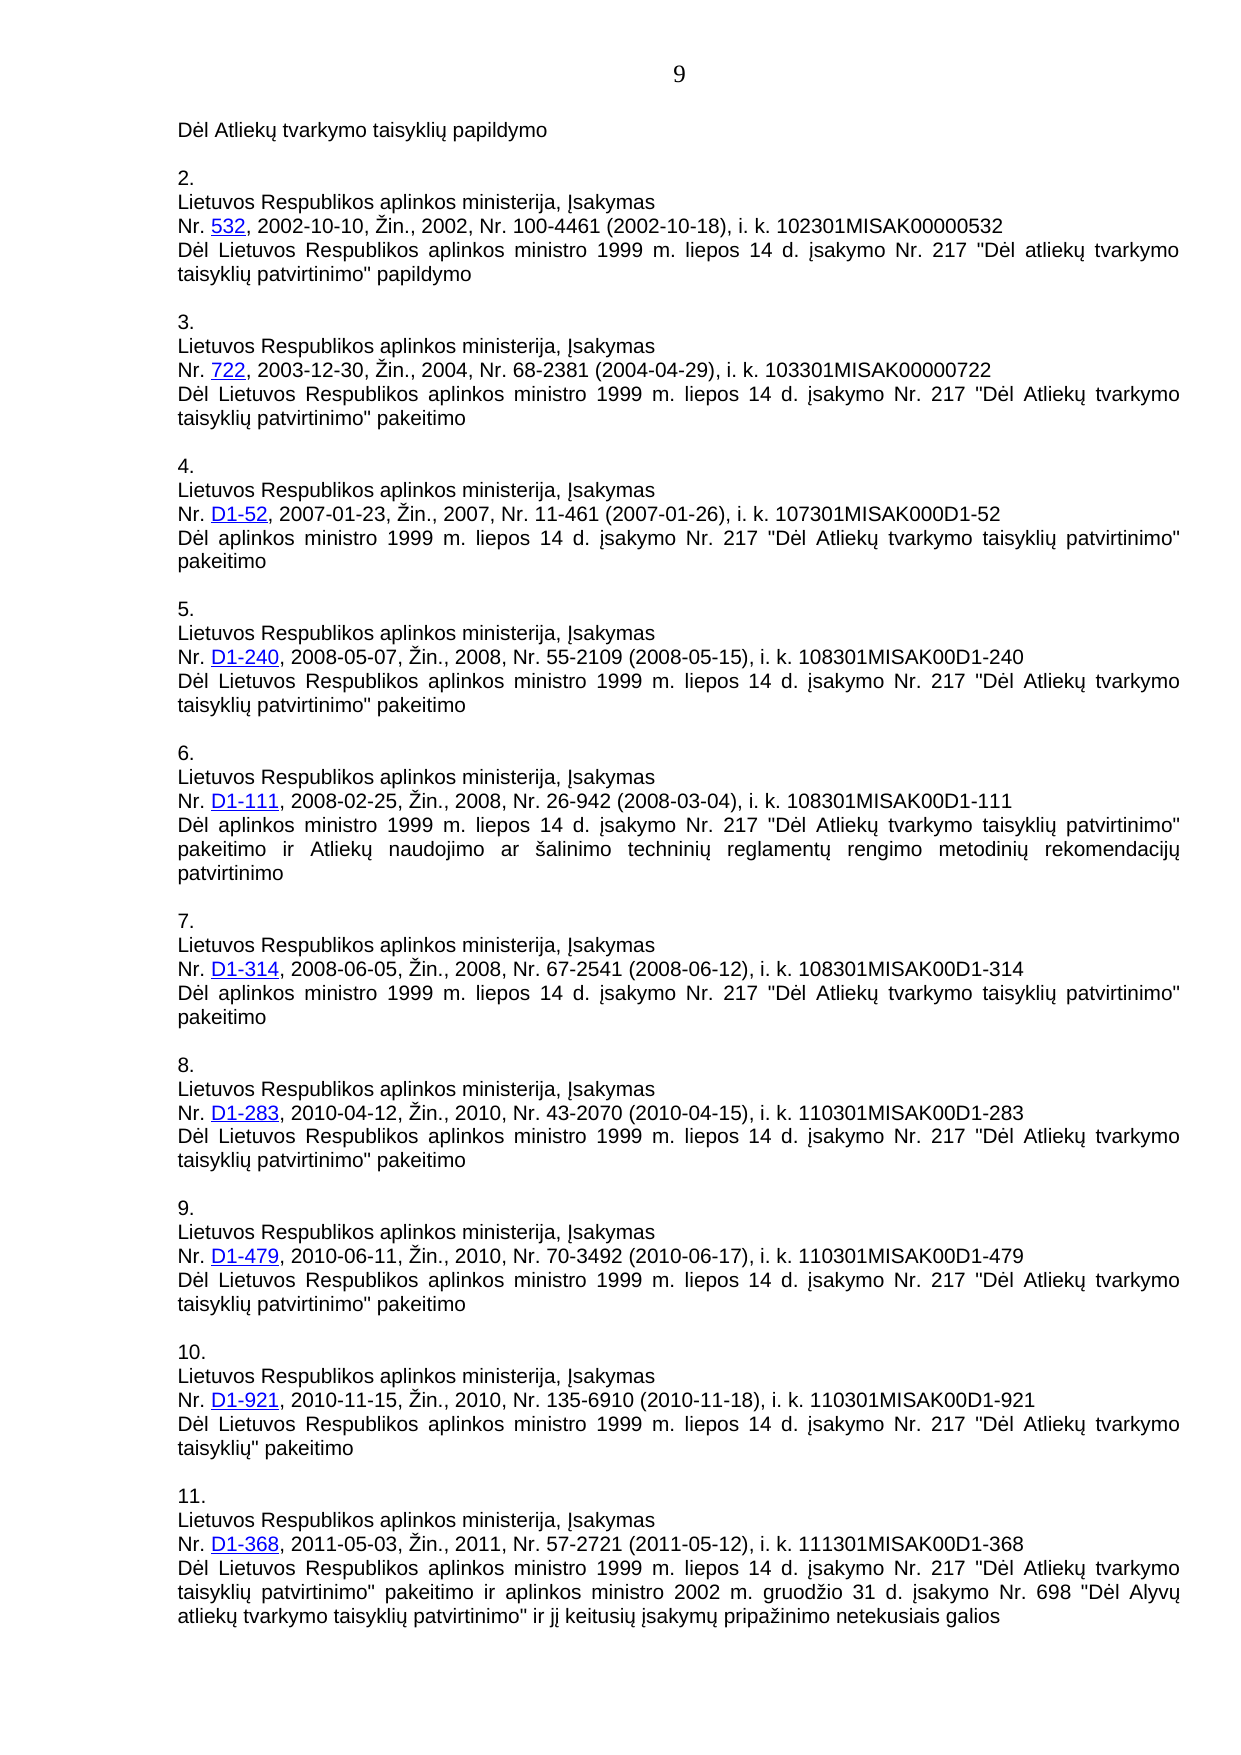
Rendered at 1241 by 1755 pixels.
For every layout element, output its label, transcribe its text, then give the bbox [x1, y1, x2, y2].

text 9. [177, 1196, 1181, 1220]
text Dėl Lietuvos Respublikos aplinkos ministro 1999 m. liepos 14 d. įsakymo Nr. 217 "Dėl Atliekų tvarkymo taisyklių patvirtinimo" pakeitimo ir aplinkos ministro 2002 m. gruodžio 31 d. įsakymo Nr. 698 "Dėl Alyvų atliekų tvarkymo taisyklių patvirtinimo" ir jį keitusių įsakymų pripažinimo netekusiais galios [177, 1556, 1181, 1627]
text Nr. 722, 2003-12-30, Žin., 2004, Nr. 68-2381 (2004-04-29), i. k. 103301MISAK00000722 [177, 358, 1181, 382]
text 8. [177, 1052, 1181, 1076]
text Nr. D1-240, 2008-05-07, Žin., 2008, Nr. 55-2109 (2008-05-15), i. k. 108301MISAK00D1-240 [177, 645, 1181, 669]
text Nr. D1-111, 2008-02-25, Žin., 2008, Nr. 26-942 (2008-03-04), i. k. 108301MISAK00D1-111 [177, 789, 1181, 813]
text Lietuvos Respublikos aplinkos ministerija, Įsakymas [177, 1508, 1181, 1532]
text Nr. D1-479, 2010-06-11, Žin., 2010, Nr. 70-3492 (2010-06-17), i. k. 110301MISAK00D1-479 [177, 1244, 1181, 1268]
text Nr. D1-368, 2011-05-03, Žin., 2011, Nr. 57-2721 (2011-05-12), i. k. 111301MISAK00D1-368 [177, 1532, 1181, 1556]
text Dėl aplinkos ministro 1999 m. liepos 14 d. įsakymo Nr. 217 "Dėl Atliekų tvarkymo taisyklių patvirtinimo" pakeitimo [177, 525, 1181, 573]
text Lietuvos Respublikos aplinkos ministerija, Įsakymas [177, 1076, 1181, 1100]
text 2. [177, 166, 1181, 190]
text 11. [177, 1484, 1181, 1508]
text Dėl Lietuvos Respublikos aplinkos ministro 1999 m. liepos 14 d. įsakymo Nr. 217 "Dėl Atliekų tvarkymo taisyklių" pakeitimo [177, 1412, 1181, 1460]
text Nr. 532, 2002-10-10, Žin., 2002, Nr. 100-4461 (2002-10-18), i. k. 102301MISAK00000532 [177, 214, 1181, 238]
text 3. [177, 310, 1181, 334]
text Lietuvos Respublikos aplinkos ministerija, Įsakymas [177, 190, 1181, 214]
text 4. [177, 453, 1181, 477]
text Dėl Lietuvos Respublikos aplinkos ministro 1999 m. liepos 14 d. įsakymo Nr. 217 "Dėl atliekų tvarkymo taisyklių patvirtinimo" papildymo [177, 238, 1181, 286]
text Lietuvos Respublikos aplinkos ministerija, Įsakymas [177, 933, 1181, 957]
text Lietuvos Respublikos aplinkos ministerija, Įsakymas [177, 621, 1181, 645]
text 6. [177, 741, 1181, 765]
text Nr. D1-52, 2007-01-23, Žin., 2007, Nr. 11-461 (2007-01-26), i. k. 107301MISAK000D1-52 [177, 501, 1181, 525]
text Nr. D1-283, 2010-04-12, Žin., 2010, Nr. 43-2070 (2010-04-15), i. k. 110301MISAK00D1-283 [177, 1100, 1181, 1124]
text Dėl aplinkos ministro 1999 m. liepos 14 d. įsakymo Nr. 217 "Dėl Atliekų tvarkymo taisyklių patvirtinimo" pakeitimo ir Atliekų naudojimo ar šalinimo techninių reglamentų rengimo metodinių rekomendacijų patvirtinimo [177, 813, 1181, 885]
text Lietuvos Respublikos aplinkos ministerija, Įsakymas [177, 1220, 1181, 1244]
text Dėl Lietuvos Respublikos aplinkos ministro 1999 m. liepos 14 d. įsakymo Nr. 217 "Dėl Atliekų tvarkymo taisyklių patvirtinimo" pakeitimo [177, 382, 1181, 429]
text Dėl aplinkos ministro 1999 m. liepos 14 d. įsakymo Nr. 217 "Dėl Atliekų tvarkymo taisyklių patvirtinimo" pakeitimo [177, 981, 1181, 1028]
text Lietuvos Respublikos aplinkos ministerija, Įsakymas [177, 1364, 1181, 1388]
text Dėl Atliekų tvarkymo taisyklių papildymo [177, 118, 1181, 142]
text Nr. D1-314, 2008-06-05, Žin., 2008, Nr. 67-2541 (2008-06-12), i. k. 108301MISAK00D1-314 [177, 957, 1181, 981]
text 5. [177, 597, 1181, 621]
text Dėl Lietuvos Respublikos aplinkos ministro 1999 m. liepos 14 d. įsakymo Nr. 217 "Dėl Atliekų tvarkymo taisyklių patvirtinimo" pakeitimo [177, 1124, 1181, 1172]
text Nr. D1-921, 2010-11-15, Žin., 2010, Nr. 135-6910 (2010-11-18), i. k. 110301MISAK00D1-921 [177, 1388, 1181, 1412]
text 10. [177, 1340, 1181, 1364]
text Lietuvos Respublikos aplinkos ministerija, Įsakymas [177, 477, 1181, 501]
text Dėl Lietuvos Respublikos aplinkos ministro 1999 m. liepos 14 d. įsakymo Nr. 217 "Dėl Atliekų tvarkymo taisyklių patvirtinimo" pakeitimo [177, 669, 1181, 717]
text 7. [177, 909, 1181, 933]
text Dėl Lietuvos Respublikos aplinkos ministro 1999 m. liepos 14 d. įsakymo Nr. 217 "Dėl Atliekų tvarkymo taisyklių patvirtinimo" pakeitimo [177, 1268, 1181, 1316]
text Lietuvos Respublikos aplinkos ministerija, Įsakymas [177, 765, 1181, 789]
text Lietuvos Respublikos aplinkos ministerija, Įsakymas [177, 334, 1181, 358]
